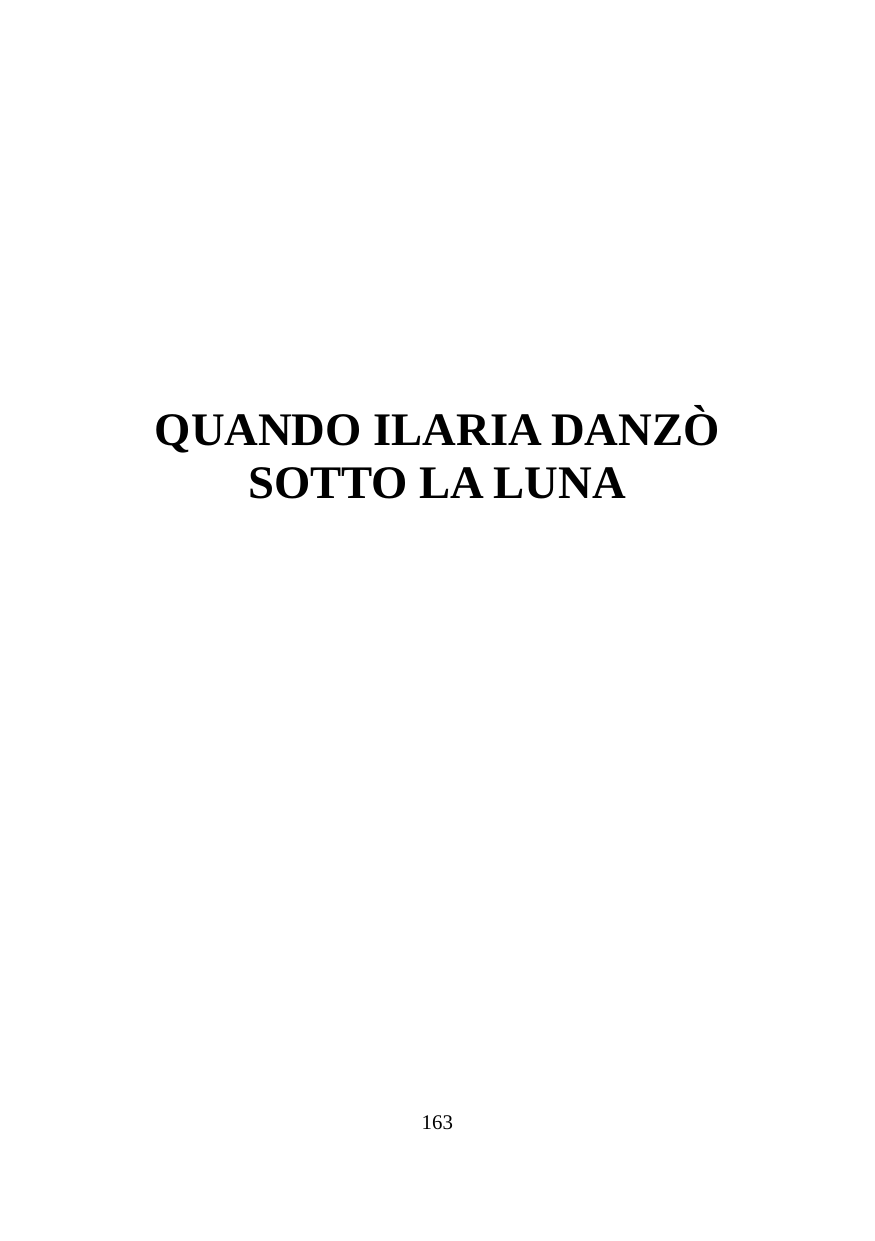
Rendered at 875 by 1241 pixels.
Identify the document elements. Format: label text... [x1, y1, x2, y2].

subtitle QUANDO ILARIA DANZÒ SOTTO LA LUNA [106, 402, 768, 509]
